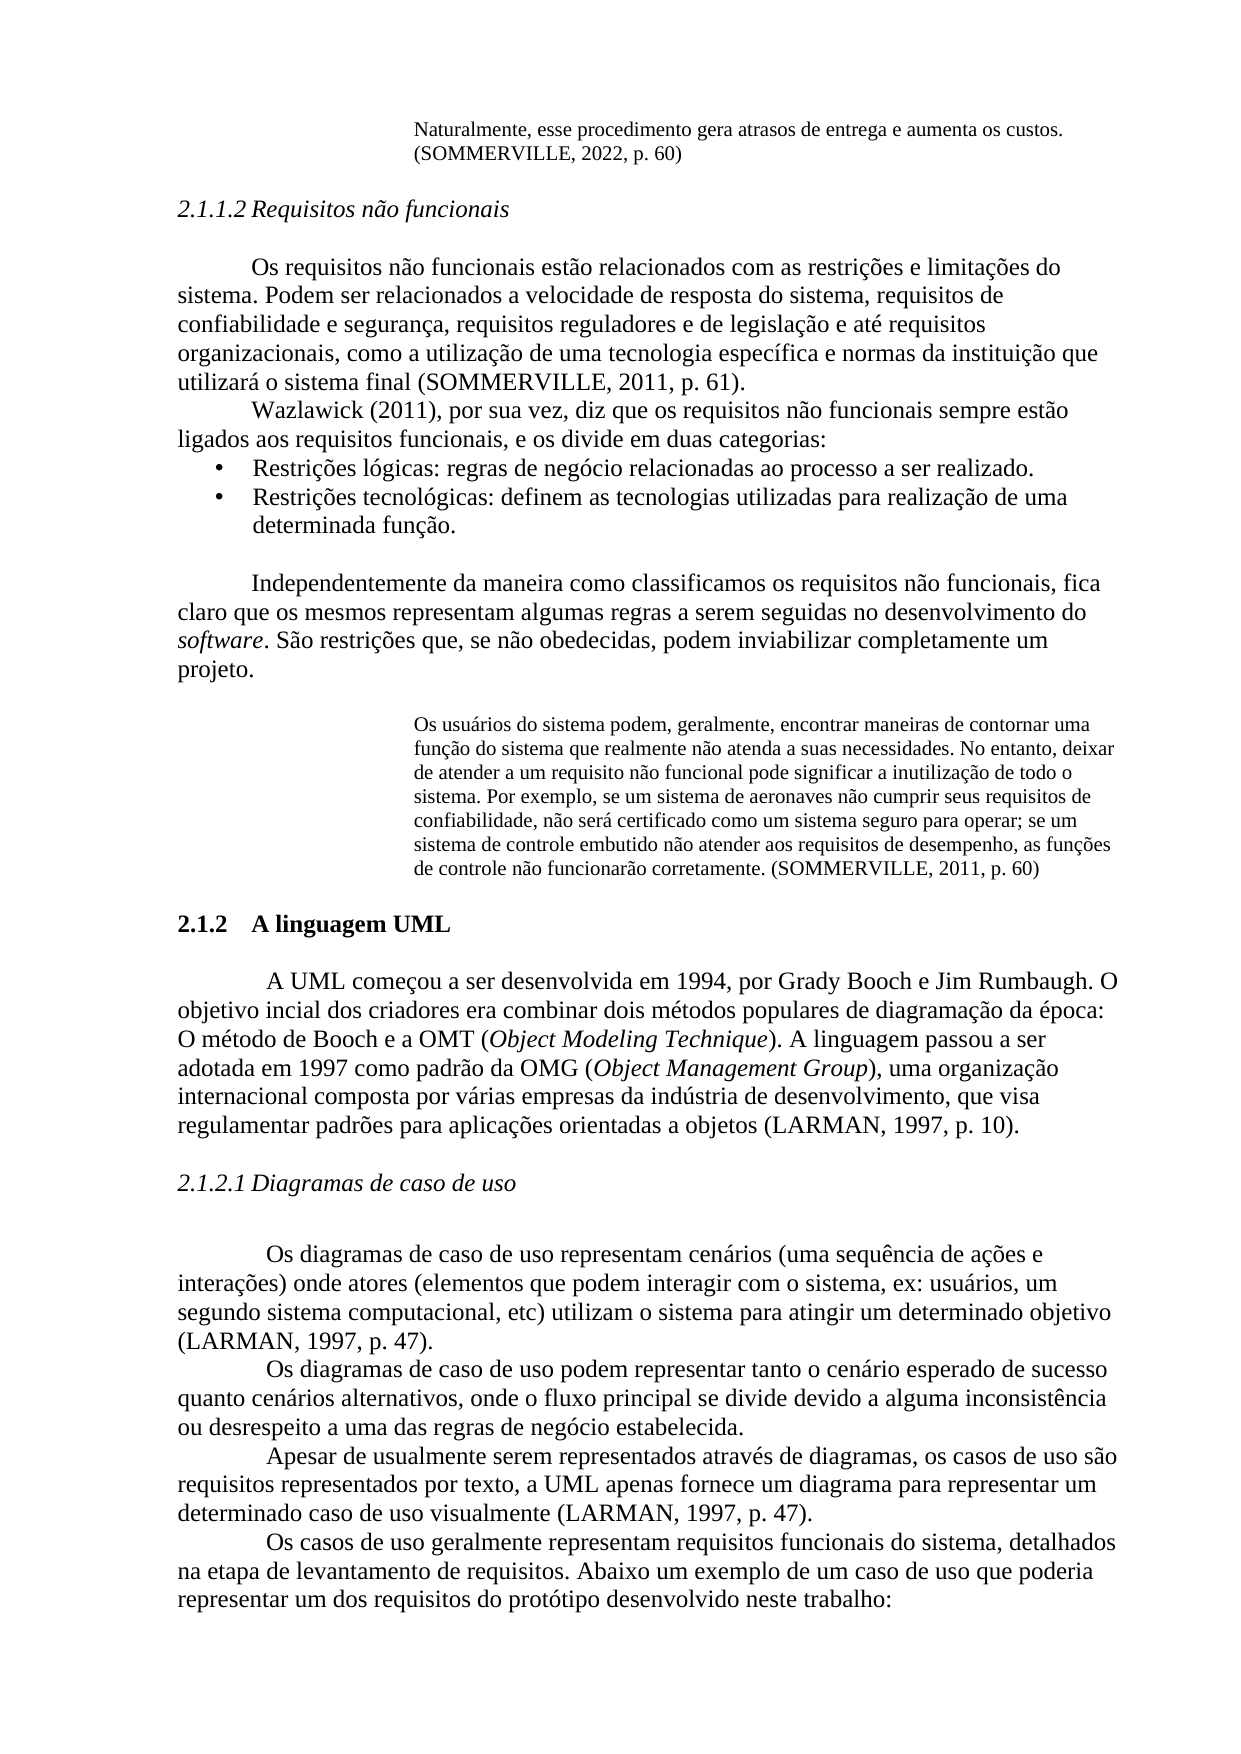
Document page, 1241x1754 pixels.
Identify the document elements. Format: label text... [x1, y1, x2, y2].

subtitle Diagramas de caso de uso [177, 1168, 1122, 1196]
text Os requisitos não funcionais estão relacionados com as restrições e limitações do sistema. Podem ser relacionados a velocidade de resposta do sistema, requisitos de confiabilidade e segurança, requisitos reguladores e de legislação e até requisitos organizacionais, como a utilização de uma tecnologia específica e normas da instituição que utilizará o sistema final (SOMMERVILLE, 2011, p. 61). [177, 252, 1122, 395]
list Restrições tecnológicas: definem as tecnologias utilizadas para realização de uma determinada função. [0, 482, 1240, 539]
text Apesar de usualmente serem representados através de diagramas, os casos de uso são requisitos representados por texto, a UML apenas fornece um diagrama para representar um determinado caso de uso visualmente (LARMAN, 1997, p. 47). [177, 1441, 1122, 1527]
text Os diagramas de caso de uso representam cenários (uma sequência de ações e interações) onde atores (elementos que podem interagir com o sistema, ex: usuários, um segundo sistema computacional, etc) utilizam o sistema para atingir um determinado objetivo (LARMAN, 1997, p. 47). [177, 1239, 1122, 1354]
text Os usuários do sistema podem, geralmente, encontrar maneiras de contornar uma função do sistema que realmente não atenda a suas necessidades. No entanto, deixar de atender a um requisito não funcional pode significar a inutilização de todo o sistema. Por exemplo, se um sistema de aeronaves não cumprir seus requisitos de confiabilidade, não será certificado como um sistema seguro para operar; se um sistema de controle embutido não atender aos requisitos de desempenho, as funções de controle não funcionarão corretamente. (SOMMERVILLE, 2011, p. 60) [177, 712, 1240, 880]
text Naturalmente, esse procedimento gera atrasos de entrega e aumenta os custos. (SOMMERVILLE, 2022, p. 60) [177, 117, 1240, 165]
text A UML começou a ser desenvolvida em 1994, por Grady Booch e Jim Rumbaugh. O objetivo incial dos criadores era combinar dois métodos populares de diagramação da época: O método de Booch e a OMT (Object Modeling Technique). A linguagem passou a ser adotada em 1997 como padrão da OMG (Object Management Group), uma organização internacional composta por várias empresas da indústria de desenvolvimento, que visa regulamentar padrões para aplicações orientadas a objetos (LARMAN, 1997, p. 10). [177, 966, 1122, 1139]
text Os casos de uso geralmente representam requisitos funcionais do sistema, detalhados na etapa de levantamento de requisitos. Abaixo um exemplo de um caso de uso que poderia representar um dos requisitos do protótipo desenvolvido neste trabalho: [177, 1527, 1122, 1613]
subtitle Requisitos não funcionais [177, 194, 1122, 223]
text Wazlawick (2011), por sua vez, diz que os requisitos não funcionais sempre estão ligados aos requisitos funcionais, e os divide em duas categorias: [177, 395, 1122, 453]
list Restrições lógicas: regras de negócio relacionadas ao processo a ser realizado. [0, 453, 1240, 482]
subtitle A linguagem UML [177, 909, 1122, 938]
text Independentemente da maneira como classificamos os requisitos não funcionais, fica claro que os mesmos representam algumas regras a serem seguidas no desenvolvimento do software. São restrições que, se não obedecidas, podem inviabilizar completamente um projeto. [177, 568, 1122, 683]
text Os diagramas de caso de uso podem representar tanto o cenário esperado de sucesso quanto cenários alternativos, onde o fluxo principal se divide devido a alguma inconsistência ou desrespeito a uma das regras de negócio estabelecida. [177, 1354, 1122, 1441]
